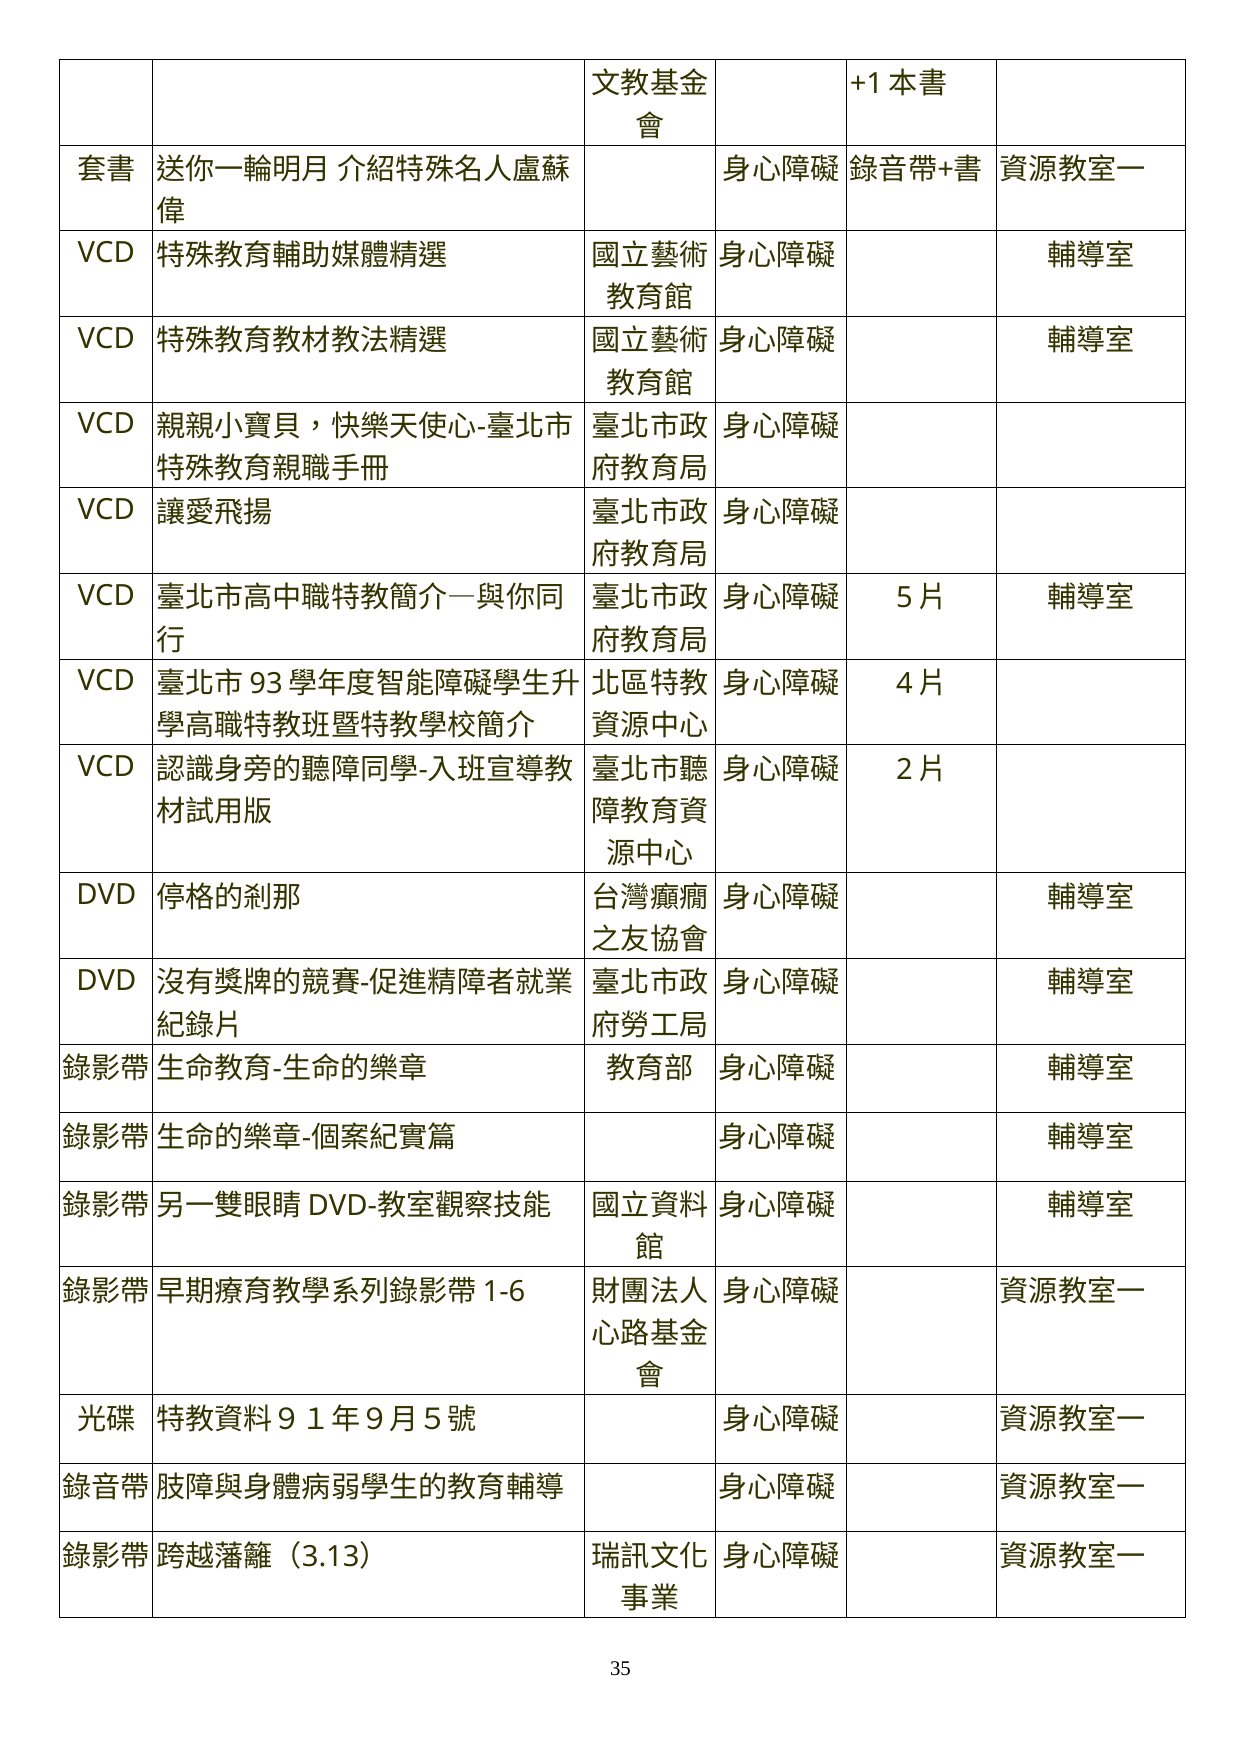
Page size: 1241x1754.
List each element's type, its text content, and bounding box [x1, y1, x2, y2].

table_cell [847, 1113, 996, 1181]
table_cell 身心障礙 [716, 959, 846, 1043]
table_cell [847, 403, 996, 487]
table_cell [847, 1532, 996, 1617]
table_cell 臺北市政府教育局 [585, 574, 715, 658]
table_cell 送你一輪明月 介紹特殊名人盧蘇偉 [153, 146, 584, 230]
table_cell [847, 1182, 996, 1266]
table_cell VCD [60, 574, 152, 658]
table_cell 2片 [847, 745, 996, 872]
table_cell 北區特教資源中心 [585, 660, 715, 744]
table_cell VCD [60, 317, 152, 402]
table_cell [585, 1113, 715, 1181]
table_cell 國立資料館 [585, 1182, 715, 1266]
table_cell 身心障礙 [716, 1045, 846, 1112]
table_cell [585, 1464, 715, 1531]
table_cell [847, 959, 996, 1043]
table_cell 跨越藩籬（3.13） [153, 1532, 584, 1617]
table_cell 身心障礙 [716, 317, 846, 402]
table_cell 錄影帶 [60, 1045, 152, 1112]
table_cell 財團法人心路基金會 [585, 1267, 715, 1394]
table_cell 早期療育教學系列錄影帶1-6 [153, 1267, 584, 1394]
table_cell 錄音帶+書 [847, 146, 996, 230]
table_cell 4片 [847, 660, 996, 744]
table_cell [847, 1464, 996, 1531]
table_cell [153, 60, 584, 145]
table_cell 輔導室 [997, 317, 1185, 402]
table_cell 5片 [847, 574, 996, 658]
table_cell [997, 488, 1185, 573]
table_cell 親親小寶貝，快樂天使心-臺北市特殊教育親職手冊 [153, 403, 584, 487]
table_cell 身心障礙 [716, 403, 846, 487]
table_cell 光碟 [60, 1395, 152, 1463]
table_cell [847, 873, 996, 958]
table_cell 身心障礙 [716, 146, 846, 230]
table_cell VCD [60, 403, 152, 487]
table_cell 文教基金會 [585, 60, 715, 145]
table_cell 特殊教育教材教法精選 [153, 317, 584, 402]
table_cell 資源教室一 [997, 1395, 1185, 1463]
table_cell 錄影帶 [60, 1182, 152, 1266]
table_cell [997, 745, 1185, 872]
table_cell 特殊教育輔助媒體精選 [153, 231, 584, 316]
table_cell 身心障礙 [716, 1464, 846, 1531]
table_cell 套書 [60, 146, 152, 230]
table_cell 臺北市政府教育局 [585, 488, 715, 573]
table_cell 瑞訊文化事業 [585, 1532, 715, 1617]
table_cell 生命的樂章-個案紀實篇 [153, 1113, 584, 1181]
table_cell 肢障與身體病弱學生的教育輔導 [153, 1464, 584, 1531]
table_cell 臺北市政府教育局 [585, 403, 715, 487]
table_cell 身心障礙 [716, 1182, 846, 1266]
table_cell 身心障礙 [716, 1267, 846, 1394]
table_cell 國立藝術教育館 [585, 317, 715, 402]
table_cell 輔導室 [997, 1113, 1185, 1181]
table_cell 身心障礙 [716, 231, 846, 316]
table_cell +1本書 [847, 60, 996, 145]
table_cell 資源教室一 [997, 1464, 1185, 1531]
table_cell VCD [60, 745, 152, 872]
table_cell 身心障礙 [716, 1395, 846, 1463]
table_cell 台灣癲癇之友協會 [585, 873, 715, 958]
table_cell DVD [60, 959, 152, 1043]
table_cell 教育部 [585, 1045, 715, 1112]
table_cell 臺北市高中職特教簡介—與你同行 [153, 574, 584, 658]
table_cell 另一雙眼睛DVD-教室觀察技能 [153, 1182, 584, 1266]
table_cell 輔導室 [997, 873, 1185, 958]
table_cell DVD [60, 873, 152, 958]
table_cell 輔導室 [997, 231, 1185, 316]
table_cell VCD [60, 231, 152, 316]
table_cell [847, 1395, 996, 1463]
table_cell VCD [60, 660, 152, 744]
table_cell [997, 403, 1185, 487]
table_cell 身心障礙 [716, 1532, 846, 1617]
table_cell 資源教室一 [997, 146, 1185, 230]
table_cell 資源教室一 [997, 1267, 1185, 1394]
table_cell 輔導室 [997, 1182, 1185, 1266]
table_cell 臺北市政府勞工局 [585, 959, 715, 1043]
table_cell [997, 660, 1185, 744]
table_cell [847, 317, 996, 402]
table_cell 沒有獎牌的競賽-促進精障者就業紀錄片 [153, 959, 584, 1043]
table_cell 臺北市聽障教育資源中心 [585, 745, 715, 872]
table_cell 身心障礙 [716, 873, 846, 958]
table_cell 認識身旁的聽障同學-入班宣導教材試用版 [153, 745, 584, 872]
table_cell [847, 231, 996, 316]
table_cell 錄影帶 [60, 1267, 152, 1394]
table_cell [60, 60, 152, 145]
table_cell 錄影帶 [60, 1113, 152, 1181]
table_cell 身心障礙 [716, 660, 846, 744]
table_cell 身心障礙 [716, 1113, 846, 1181]
table_cell 資源教室一 [997, 1532, 1185, 1617]
table_cell 輔導室 [997, 959, 1185, 1043]
table_cell 身心障礙 [716, 745, 846, 872]
table_cell 錄影帶 [60, 1532, 152, 1617]
table_cell 讓愛飛揚 [153, 488, 584, 573]
table_cell [585, 1395, 715, 1463]
table_cell 停格的剎那 [153, 873, 584, 958]
table_cell 身心障礙 [716, 488, 846, 573]
table_cell 臺北市93學年度智能障礙學生升學高職特教班暨特教學校簡介 [153, 660, 584, 744]
table_cell 輔導室 [997, 1045, 1185, 1112]
table_cell 特教資料９１年９月５號 [153, 1395, 584, 1463]
table_cell [716, 60, 846, 145]
table_cell [847, 1045, 996, 1112]
table_cell 輔導室 [997, 574, 1185, 658]
table_cell VCD [60, 488, 152, 573]
table_cell [585, 146, 715, 230]
table_cell 身心障礙 [716, 574, 846, 658]
table_cell 國立藝術教育館 [585, 231, 715, 316]
table_cell 錄音帶 [60, 1464, 152, 1531]
table_cell 生命教育-生命的樂章 [153, 1045, 584, 1112]
table_cell [997, 60, 1185, 145]
table_cell [847, 488, 996, 573]
table_cell [847, 1267, 996, 1394]
